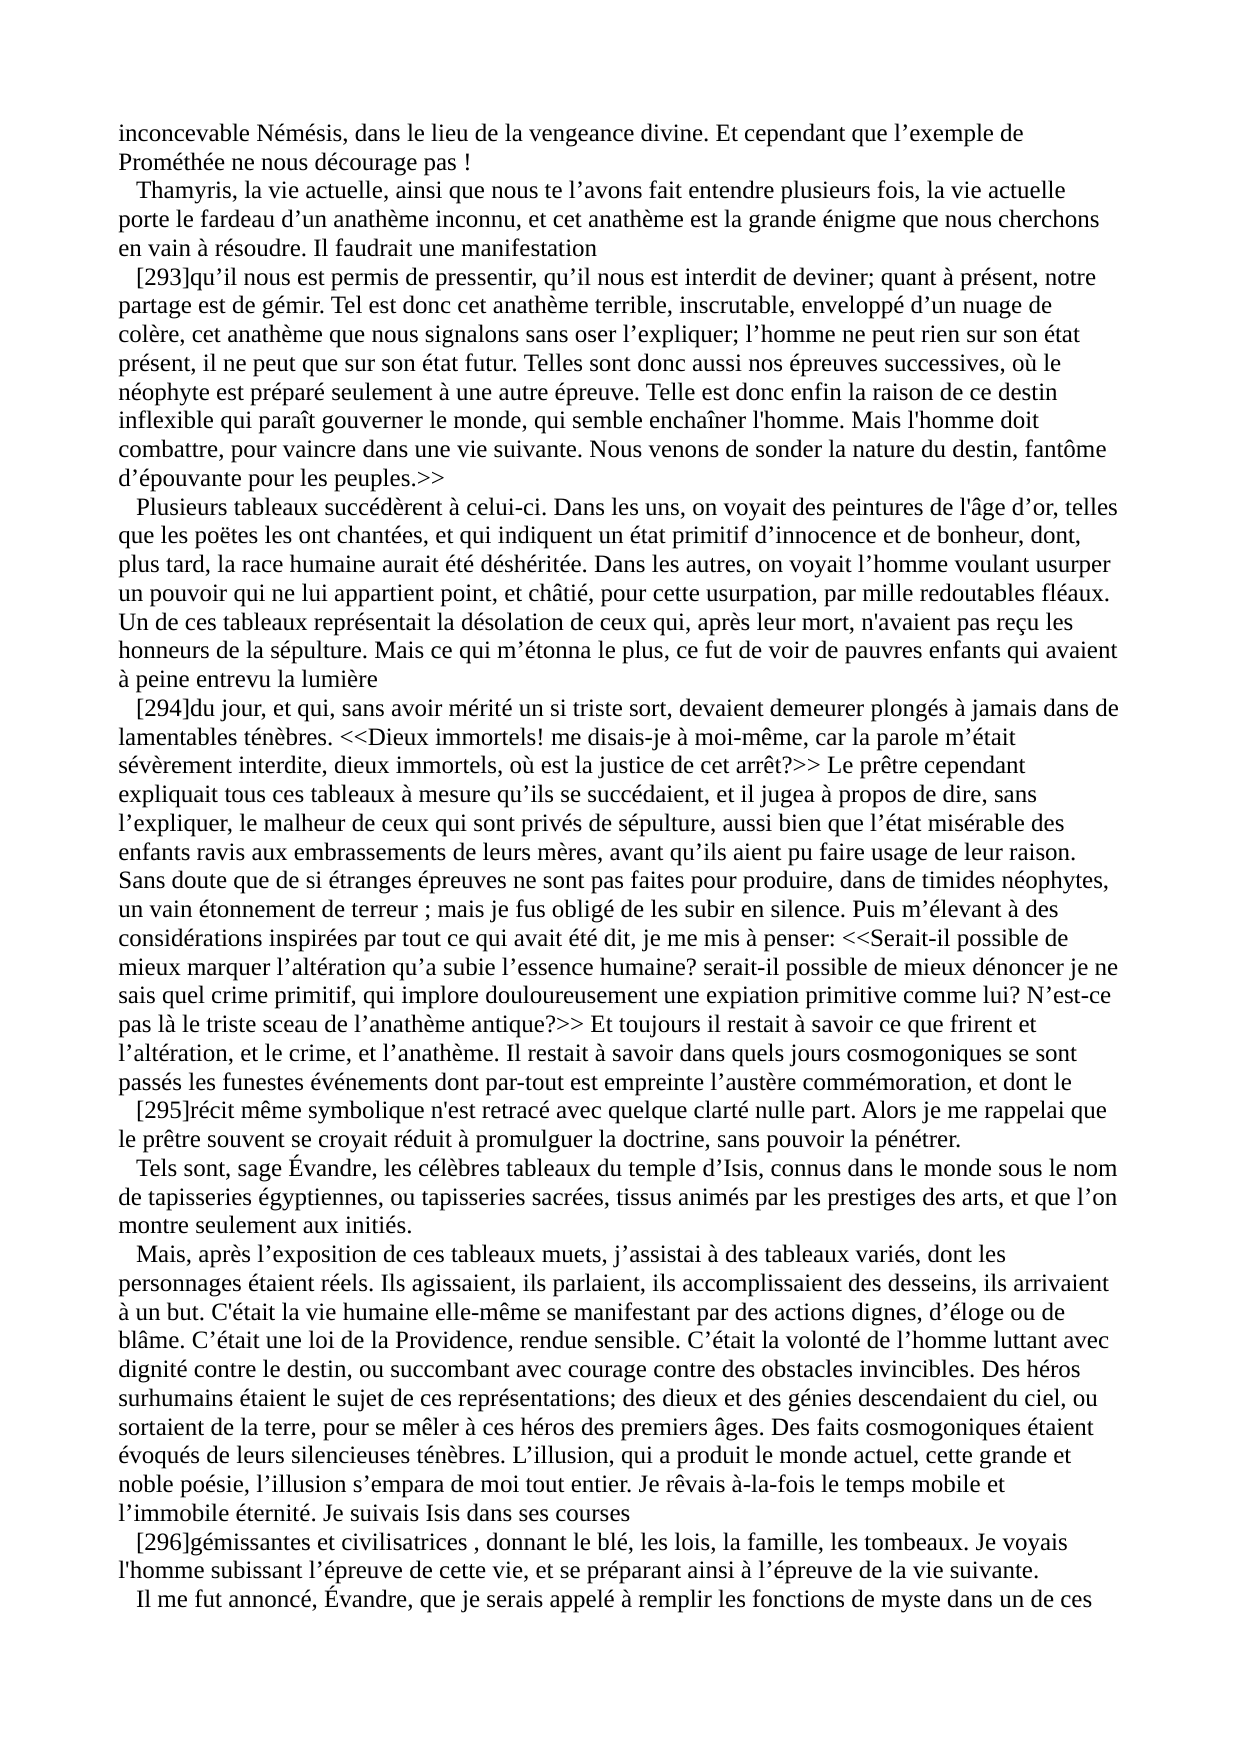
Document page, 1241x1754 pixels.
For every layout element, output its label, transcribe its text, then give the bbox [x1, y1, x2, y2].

text [295]récit même symbolique n'est retracé avec quelque clarté nulle part. Alors je me rappelai que le prêtre souvent se croyait réduit à promulguer la doctrine, sans pouvoir la pénétrer. [118, 1096, 1122, 1153]
text [296]gémissantes et civilisatrices , donnant le blé, les lois, la famille, les tombeaux. Je voyais l'homme subissant l’épreuve de cette vie, et se préparant ainsi à l’épreuve de la vie suivante. [118, 1527, 1122, 1584]
text Thamyris, la vie actuelle, ainsi que nous te l’avons fait entendre plusieurs fois, la vie actuelle porte le fardeau d’un anathème inconnu, et cet anathème est la grande énigme que nous cherchons en vain à résoudre. Il faudrait une manifestation [118, 176, 1122, 262]
text inconcevable Némésis, dans le lieu de la vengeance divine. Et cependant que l’exemple de Prométhée ne nous décourage pas ! [118, 118, 1122, 176]
text [294]du jour, et qui, sans avoir mérité un si triste sort, devaient demeurer plongés à jamais dans de lamentables ténèbres. <<Dieux immortels! me disais-je à moi-même, car la parole m’était sévèrement interdite, dieux immortels, où est la justice de cet arrêt?>> Le prêtre cependant expliquait tous ces tableaux à mesure qu’ils se succédaient, et il jugea à propos de dire, sans l’expliquer, le malheur de ceux qui sont privés de sépulture, aussi bien que l’état misérable des enfants ravis aux embrassements de leurs mères, avant qu’ils aient pu faire usage de leur raison. Sans doute que de si étranges épreuves ne sont pas faites pour produire, dans de timides néophytes, un vain étonnement de terreur ; mais je fus obligé de les subir en silence. Puis m’élevant à des considérations inspirées par tout ce qui avait été dit, je me mis à penser: <<Serait-il possible de mieux marquer l’altération qu’a subie l’essence humaine? serait-il possible de mieux dénoncer je ne sais quel crime primitif, qui implore douloureusement une expiation primitive comme lui? N’est-ce pas là le triste sceau de l’anathème antique?>> Et toujours il restait à savoir ce que frirent et l’altération, et le crime, et l’anathème. Il restait à savoir dans quels jours cosmogoniques se sont passés les funestes événements dont par-tout est empreinte l’austère commémoration, et dont le [118, 693, 1122, 1096]
text [293]qu’il nous est permis de pressentir, qu’il nous est interdit de deviner; quant à présent, notre partage est de gémir. Tel est donc cet anathème terrible, inscrutable, enveloppé d’un nuage de colère, cet anathème que nous signalons sans oser l’expliquer; l’homme ne peut rien sur son état présent, il ne peut que sur son état futur. Telles sont donc aussi nos épreuves successives, où le néophyte est préparé seulement à une autre épreuve. Telle est donc enfin la raison de ce destin inflexible qui paraît gouverner le monde, qui semble enchaîner l'homme. Mais l'homme doit combattre, pour vaincre dans une vie suivante. Nous venons de sonder la nature du destin, fantôme d’épouvante pour les peuples.>> [118, 262, 1122, 492]
text Il me fut annoncé, Évandre, que je serais appelé à remplir les fonctions de myste dans un de ces [118, 1584, 1122, 1613]
text Plusieurs tableaux succédèrent à celui-ci. Dans les uns, on voyait des peintures de l'âge d’or, telles que les poëtes les ont chantées, et qui indiquent un état primitif d’innocence et de bonheur, dont, plus tard, la race humaine aurait été déshéritée. Dans les autres, on voyait l’homme voulant usurper un pouvoir qui ne lui appartient point, et châtié, pour cette usurpation, par mille redoutables fléaux. Un de ces tableaux représentait la désolation de ceux qui, après leur mort, n'avaient pas reçu les honneurs de la sépulture. Mais ce qui m’étonna le plus, ce fut de voir de pauvres enfants qui avaient à peine entrevu la lumière [118, 492, 1122, 693]
text Mais, après l’exposition de ces tableaux muets, j’assistai à des tableaux variés, dont les personnages étaient réels. Ils agissaient, ils parlaient, ils accomplissaient des desseins, ils arrivaient à un but. C'était la vie humaine elle-même se manifestant par des actions dignes, d’éloge ou de blâme. C’était une loi de la Providence, rendue sensible. C’était la volonté de l’homme luttant avec dignité contre le destin, ou succombant avec courage contre des obstacles invincibles. Des héros surhumains étaient le sujet de ces représentations; des dieux et des génies descendaient du ciel, ou sortaient de la terre, pour se mêler à ces héros des premiers âges. Des faits cosmogoniques étaient évoqués de leurs silencieuses ténèbres. L’illusion, qui a produit le monde actuel, cette grande et noble poésie, l’illusion s’empara de moi tout entier. Je rêvais à-la-fois le temps mobile et l’immobile éternité. Je suivais Isis dans ses courses [118, 1239, 1122, 1527]
text Tels sont, sage Évandre, les célèbres tableaux du temple d’Isis, connus dans le monde sous le nom de tapisseries égyptiennes, ou tapisseries sacrées, tissus animés par les prestiges des arts, et que l’on montre seulement aux initiés. [118, 1153, 1122, 1239]
